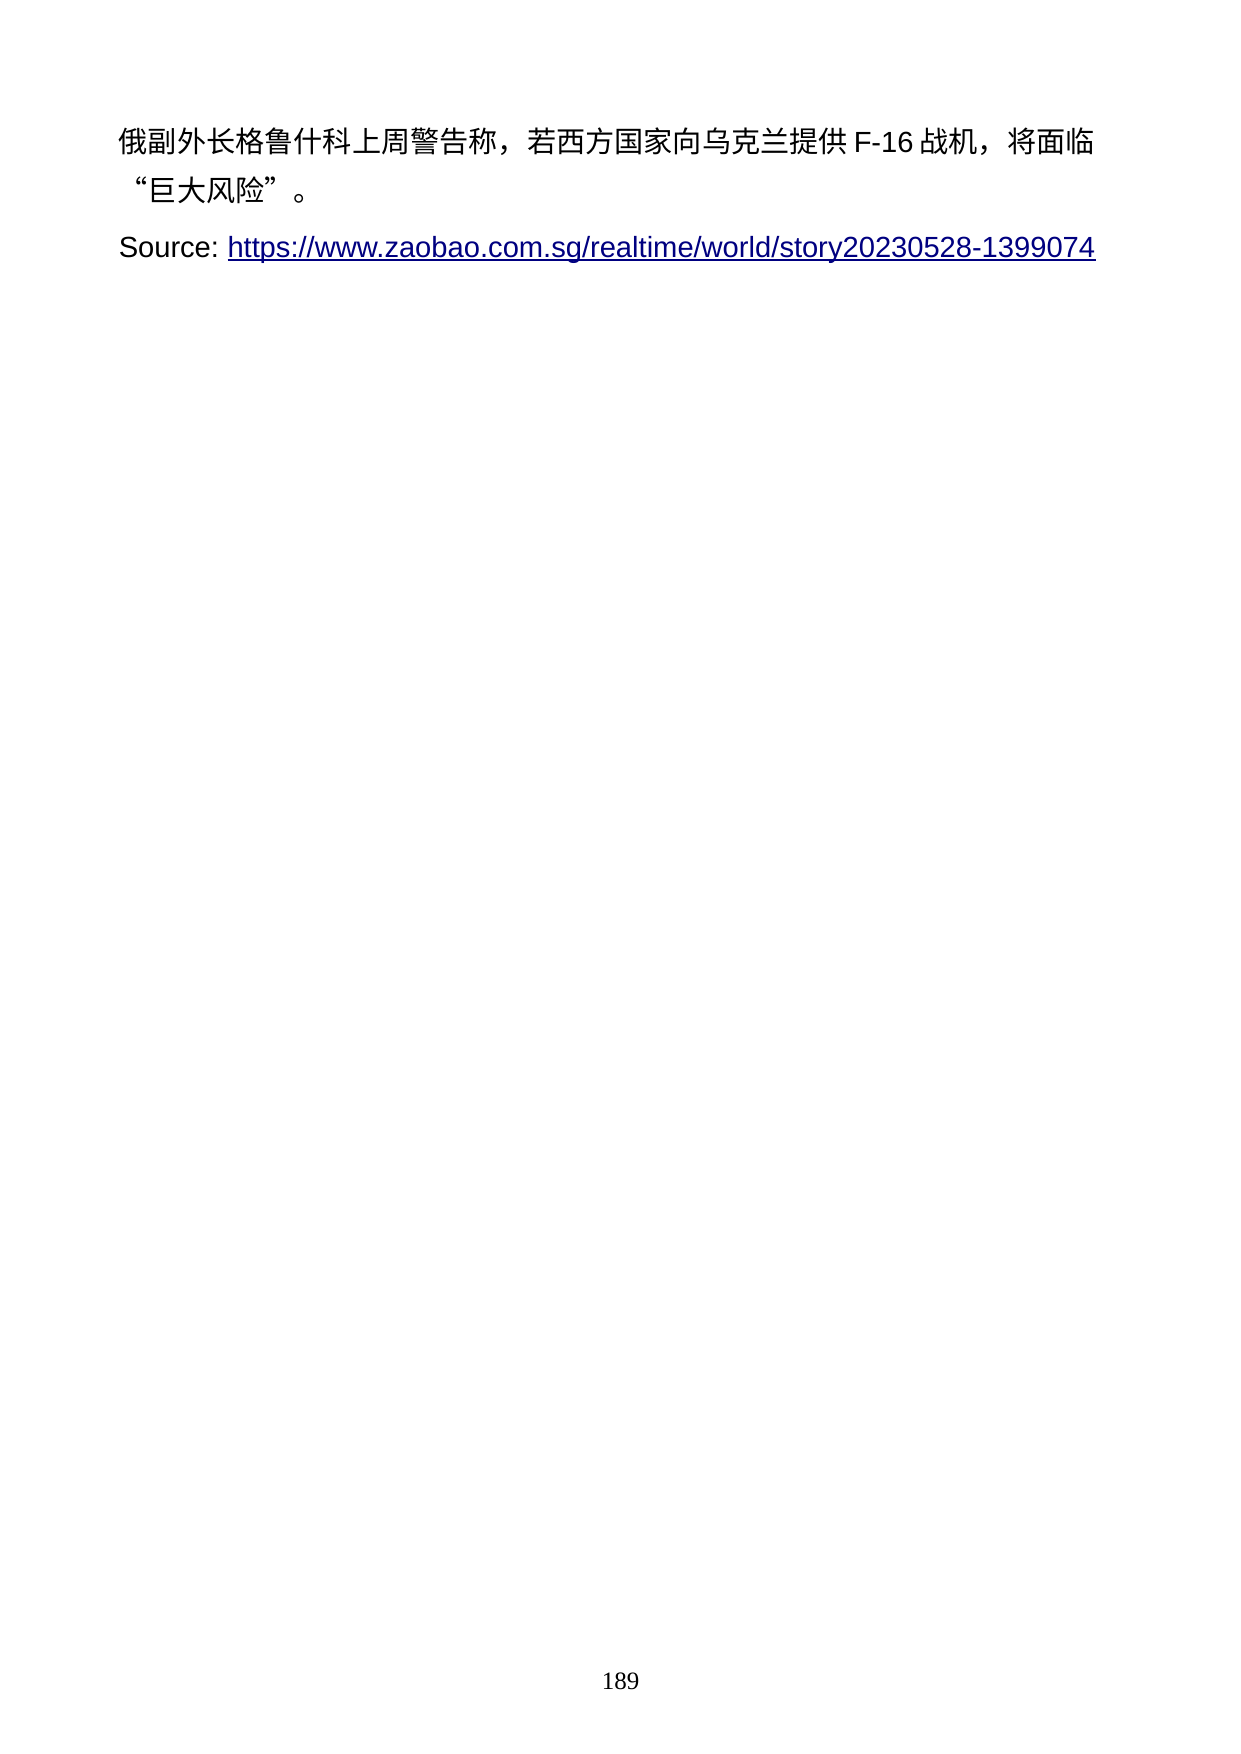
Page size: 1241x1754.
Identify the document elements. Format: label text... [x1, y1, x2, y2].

text Source: https://www.zaobao.com.sg/realtime/world/story20230528-1399074 [118, 230, 1122, 264]
text 俄副外长格鲁什科上周警告称，若西方国家向乌克兰提供F-16战机，将面临“巨大风险”。 [118, 118, 1122, 209]
